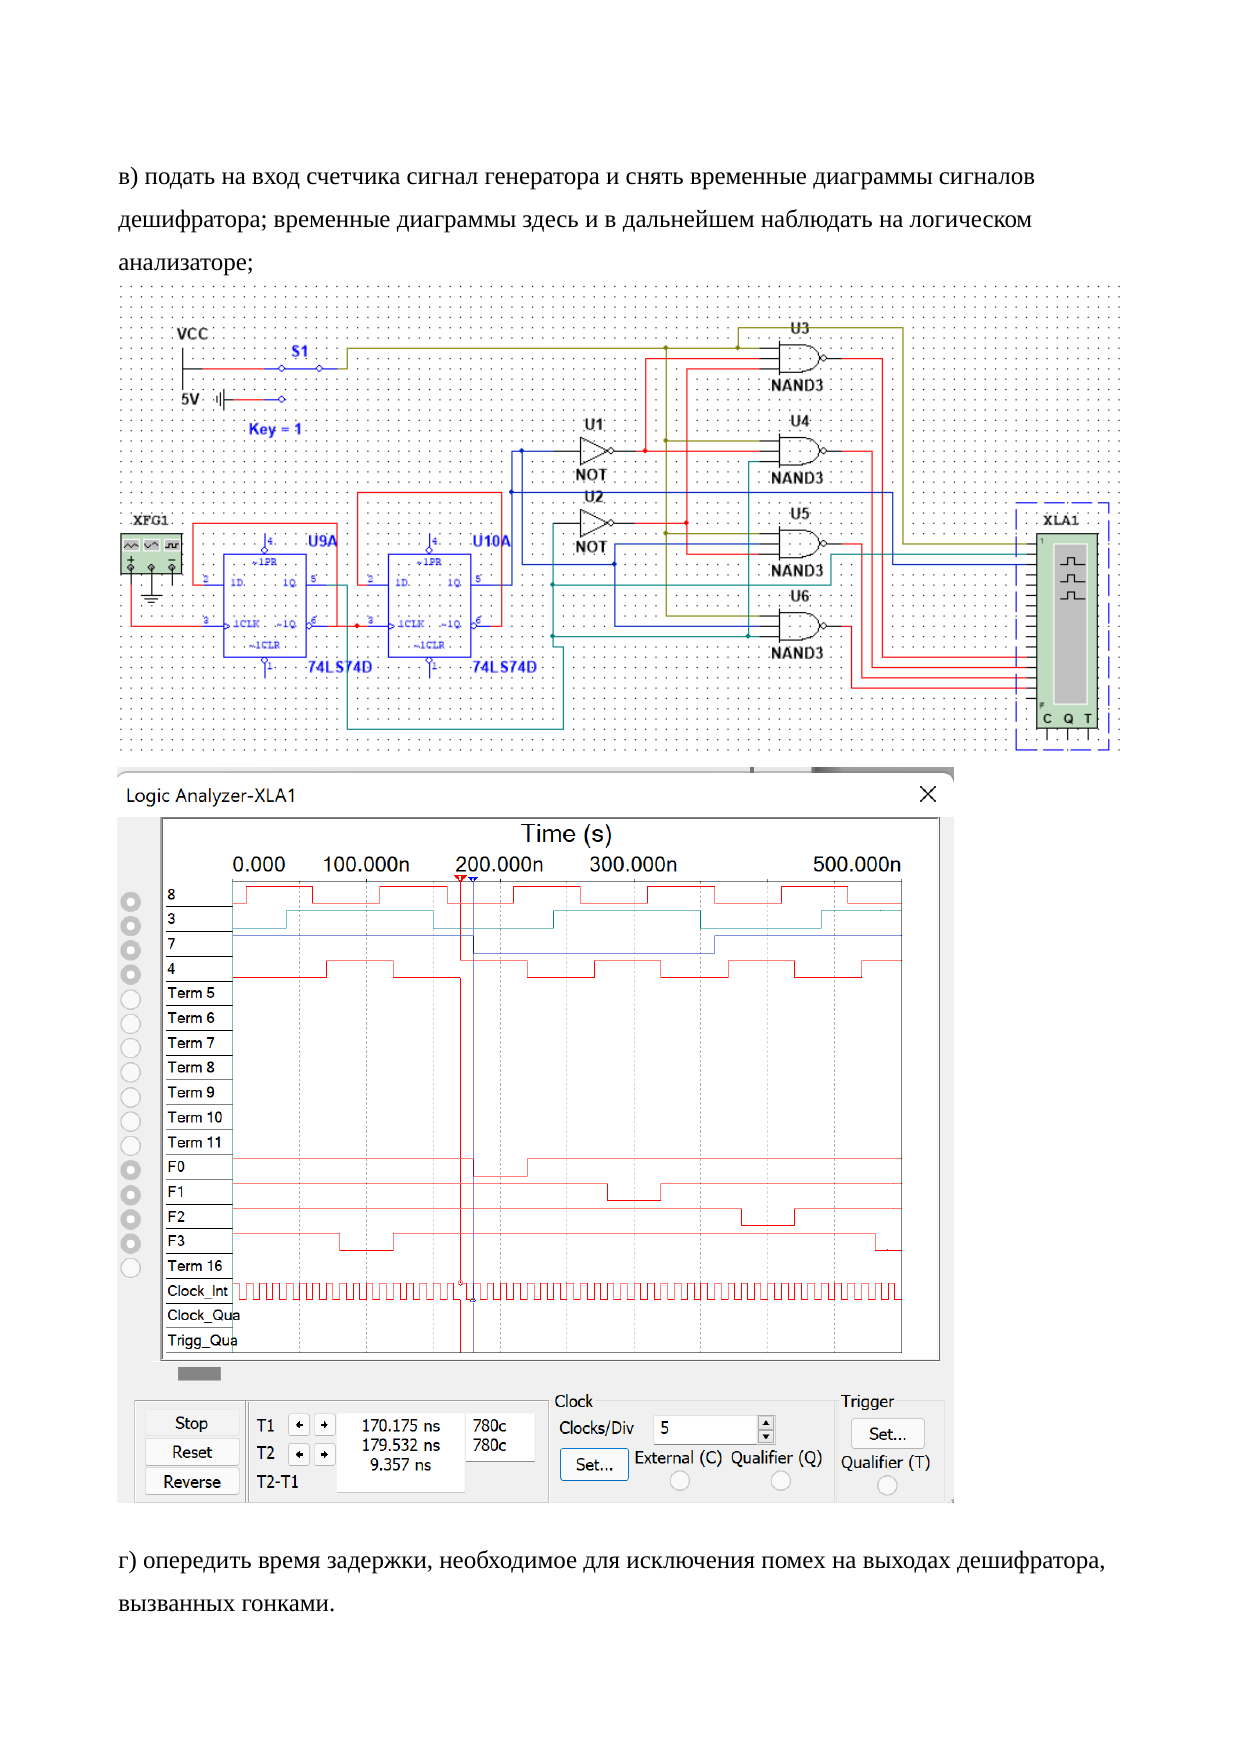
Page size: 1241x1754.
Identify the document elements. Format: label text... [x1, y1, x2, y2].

picture [117, 767, 954, 1503]
text в) подать на вход счетчика сигнал генератора и снять временные диаграммы сигналов дешифратора; временные диаграммы здесь и в дальнейшем наблюдать на логическом анализаторе; [118, 161, 1122, 276]
picture [117, 278, 1122, 754]
text г) опередить время задержки, необходимое для исключения помех на выходах дешифратора, вызванных гонками. [118, 1545, 1122, 1617]
